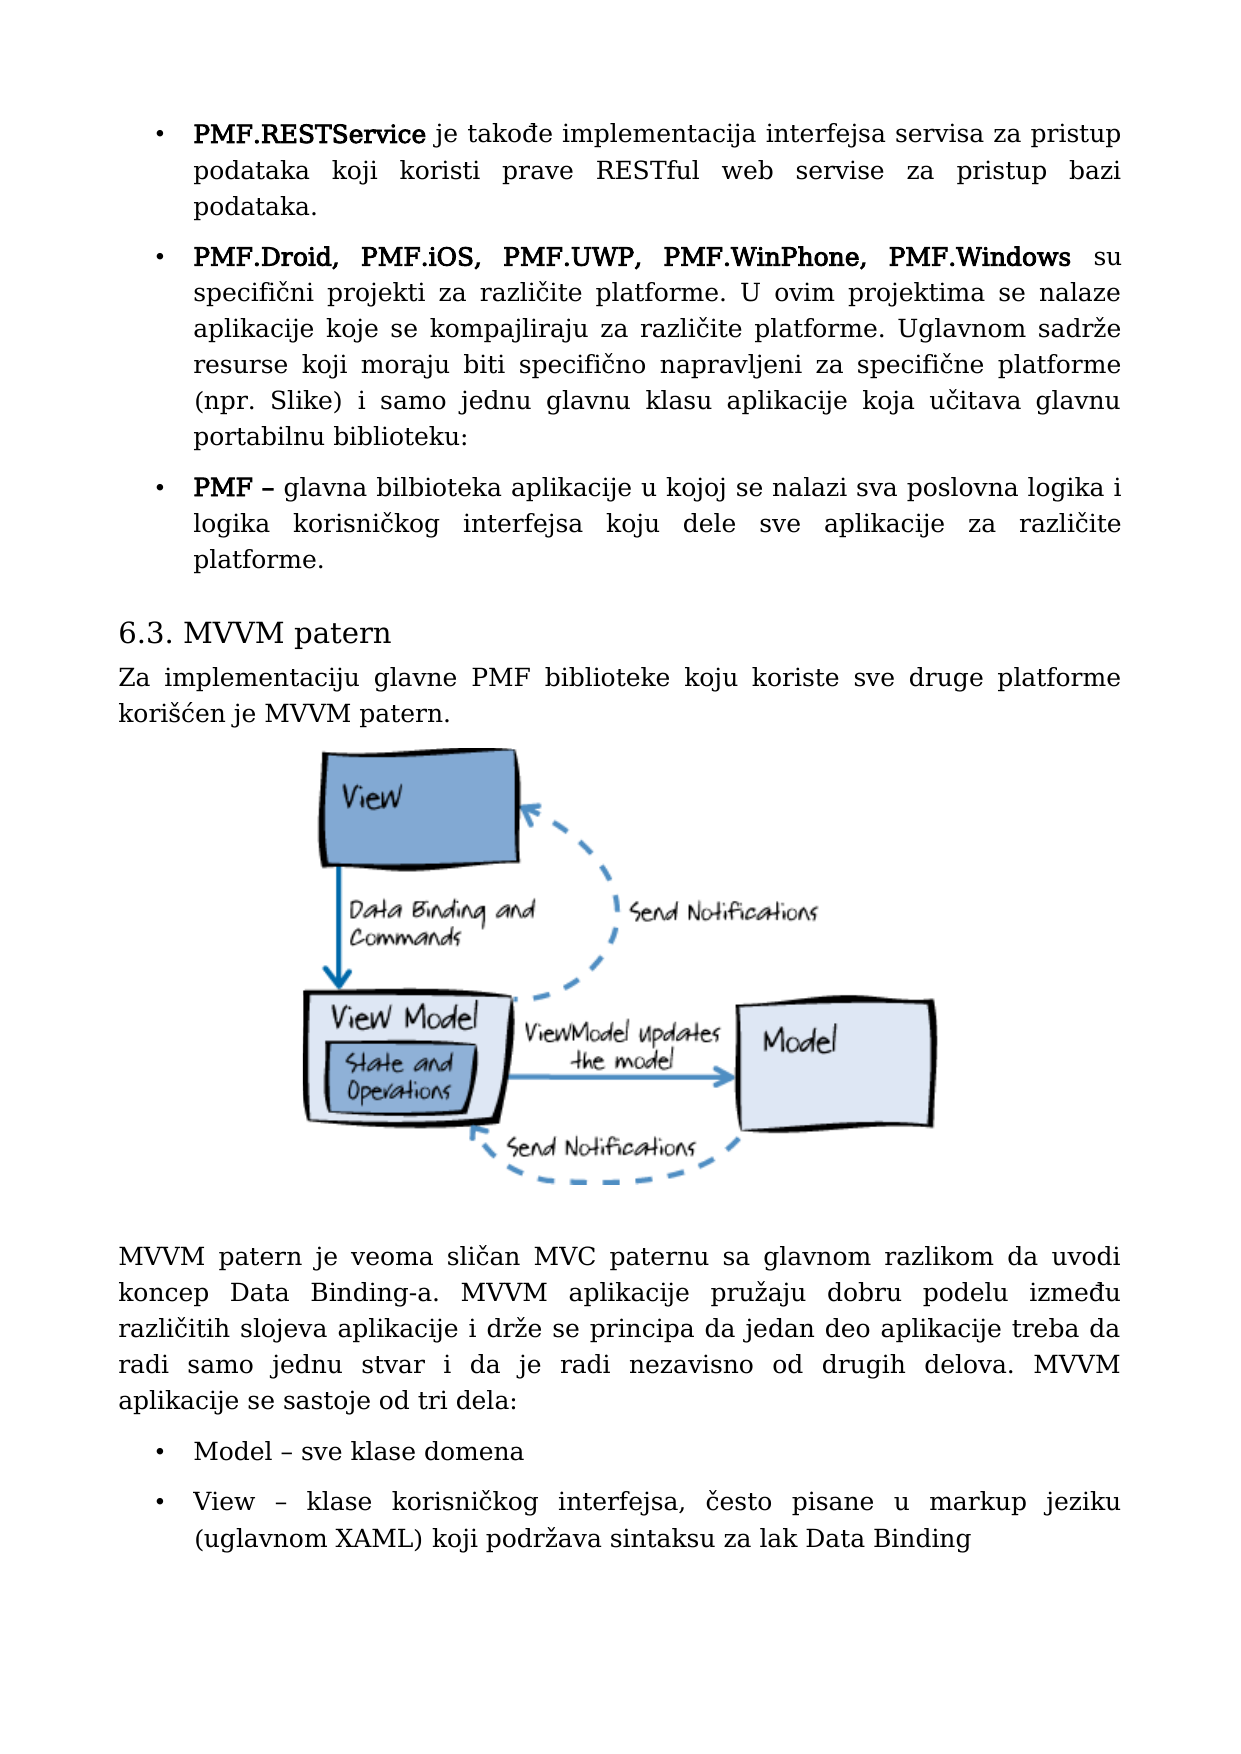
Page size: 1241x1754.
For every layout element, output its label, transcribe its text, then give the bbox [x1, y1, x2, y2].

list Model – sve klase domena [156, 1435, 1122, 1465]
text MVVM patern je veoma sličan MVC paternu sa glavnom razlikom da uvodi koncep Data Binding-a. MVVM aplikacije pružaju dobru podelu između različitih slojeva aplikacije i drže se principa da jedan deo aplikacije treba da radi samo jednu stvar i da je radi nezavisno od drugih delova. MVVM aplikacije se sastoje od tri dela: [118, 1241, 1122, 1415]
text Za implementaciju glavne PMF biblioteke koju koriste sve druge platforme korišćen je MVVM patern. [118, 662, 1122, 728]
list View – klase korisničkog interfejsa, često pisane u markup jeziku (uglavnom XAML) koji podržava sintaksu za lak Data Binding [156, 1486, 1122, 1552]
picture [302, 748, 938, 1185]
list PMF.Droid, PMF.iOS, PMF.UWP, PMF.WinPhone, PMF.Windows su specifični projekti za različite platforme. U ovim projektima se nalaze aplikacije koje se kompajliraju za različite platforme. Uglavnom sadrže resurse koji moraju biti specifično napravljeni za specifične platforme (npr. Slike) i samo jednu glavnu klasu aplikacije koja učitava glavnu portabilnu biblioteku: [156, 241, 1122, 451]
subtitle 6.3. MVVM patern [118, 614, 1122, 649]
list PMF.RESTService je takođe implementacija interfejsa servisa za pristup podataka koji koristi prave RESTful web servise za pristup bazi podataka. [156, 118, 1122, 220]
list PMF – glavna bilbioteka aplikacije u kojoj se nalazi sva poslovna logika i logika korisničkog interfejsa koju dele sve aplikacije za različite platforme. [156, 471, 1122, 573]
